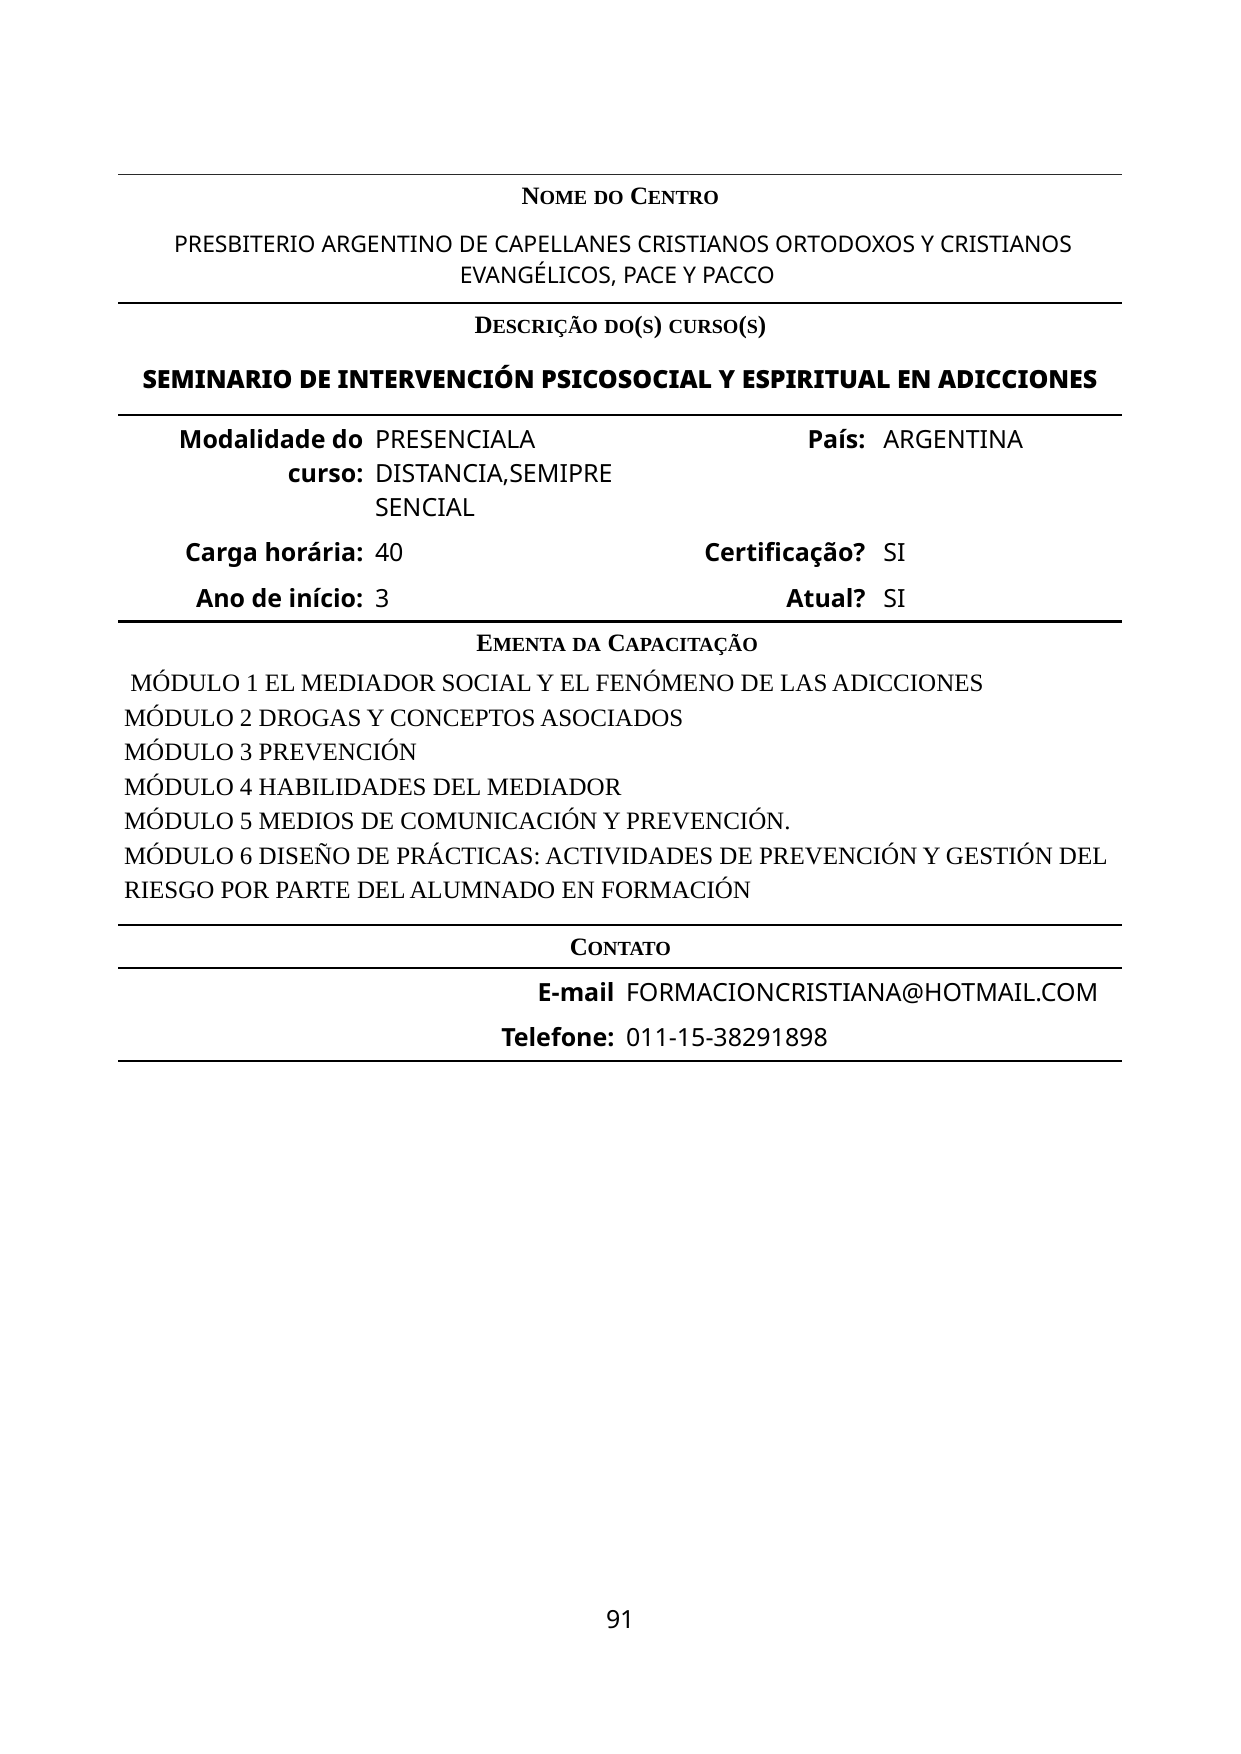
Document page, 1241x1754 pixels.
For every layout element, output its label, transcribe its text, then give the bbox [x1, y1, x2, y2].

table_cell Descrição do(s) curso(s) [118, 304, 1122, 344]
table_cell E-mail [118, 969, 620, 1014]
table_header Nome do Centro [118, 176, 1122, 216]
table_cell Carga horária: [118, 529, 369, 575]
table_cell Atual? [620, 575, 871, 620]
table_cell PRESENCIALA DISTANCIA,SEMIPRESENCIAL [369, 416, 620, 529]
table_cell PRESBITERIO ARGENTINO DE CAPELLANES CRISTIANOS ORTODOXOS Y CRISTIANOS EVANGÉLICOS, PACE Y PACCO [118, 216, 1122, 302]
table_cell MÓDULO 1 EL MEDIADOR SOCIAL Y EL FENÓMENO DE LAS ADICCIONES MÓDULO 2 DROGAS Y CONCEPTOS ASOCIADOS MÓDULO 3 PREVENCIÓN MÓDULO 4 HABILIDADES DEL MEDIADOR MÓDULO 5 MEDIOS DE COMUNICACIÓN Y PREVENCIÓN. MÓDULO 6 DISEÑO DE PRÁCTICAS: ACTIVIDADES DE PREVENCIÓN Y GESTIÓN DEL RIESGO POR PARTE DEL ALUMNADO EN FORMACIÓN [118, 663, 1122, 924]
table_cell SI [871, 529, 1122, 575]
table_cell Certificação? [620, 529, 871, 575]
table_cell Modalidade do curso: [118, 416, 369, 529]
table_cell 40 [369, 529, 620, 575]
table_cell 3 [369, 575, 620, 620]
table_cell Ano de início: [118, 575, 369, 620]
table_cell Telefone: [118, 1014, 620, 1060]
table_cell ARGENTINA [871, 416, 1122, 529]
table_cell 011-15-38291898 [620, 1014, 1122, 1060]
table_cell SEMINARIO DE INTERVENCIÓN PSICOSOCIAL Y ESPIRITUAL EN ADICCIONES [118, 344, 1122, 414]
table_cell País: [620, 416, 871, 529]
table_cell FORMACIONCRISTIANA@HOTMAIL.COM [620, 969, 1122, 1014]
table_cell SI [871, 575, 1122, 620]
table_cell Contato [118, 926, 1122, 967]
table_cell Ementa da Capacitação [118, 623, 1122, 663]
